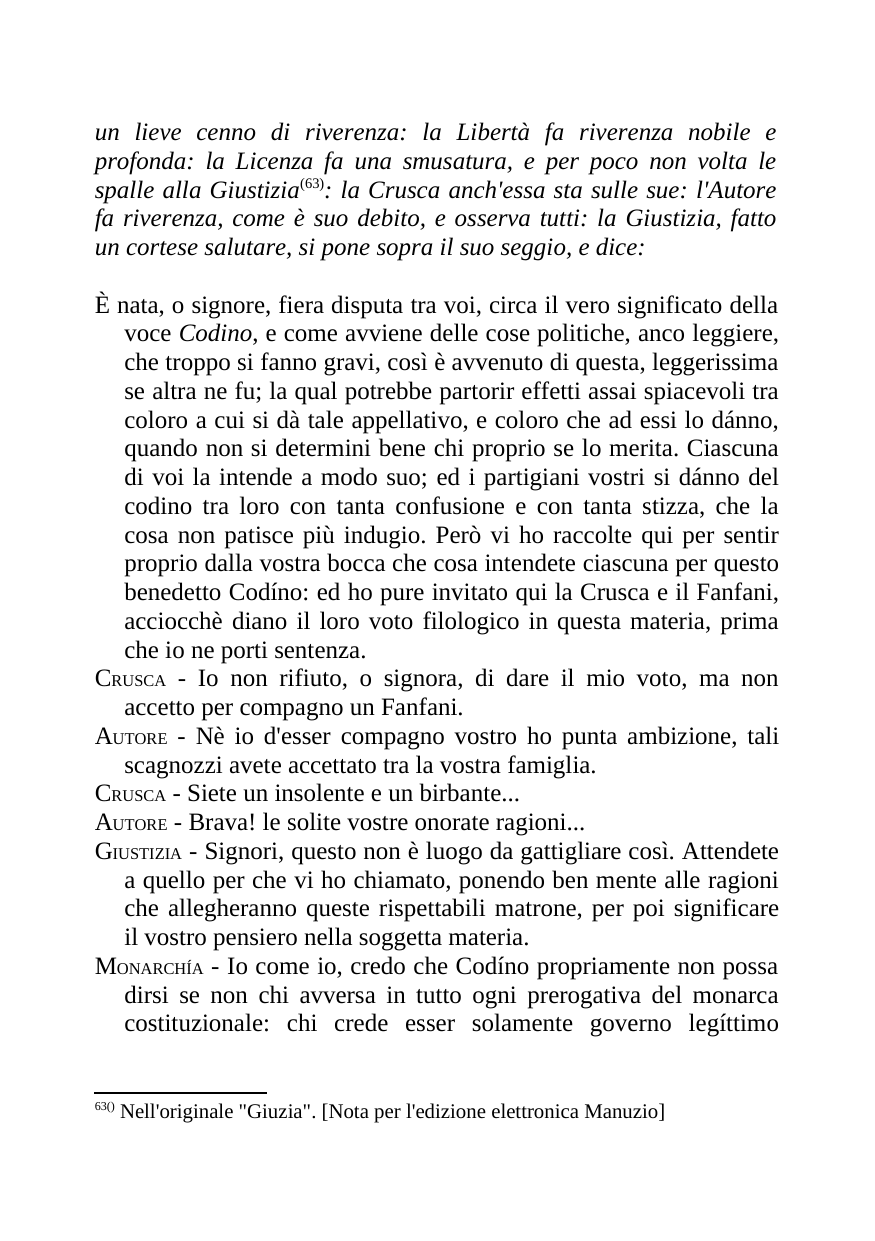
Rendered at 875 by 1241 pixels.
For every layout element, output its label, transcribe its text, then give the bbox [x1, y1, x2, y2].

text Monarchía - Io come io, credo che Codíno propriamente non possa dirsi se non chi avversa in tutto ogni prerogativa del monarca costituzionale: chi crede esser solamente governo legíttimo [94, 951, 779, 1037]
text Autore - Brava! le solite vostre onorate ragioni... [94, 807, 779, 836]
text Crusca - Io non rifiuto, o signora, di dare il mio voto, ma non accetto per compagno un Fanfani. [94, 663, 779, 721]
text Crusca - Siete un insolente e un birbante... [94, 778, 779, 807]
text È nata, o signore, fiera disputa tra voi, circa il vero significato della voce Codino, e come avviene delle cose politiche, anco leggiere, che troppo si fanno gravi, così è avvenuto di questa, leggerissima se altra ne fu; la qual potrebbe partorir effetti assai spiacevoli tra coloro a cui si dà tale appellativo, e coloro che ad essi lo dánno, quando non si determini bene chi proprio se lo merita. Ciascuna di voi la intende a modo suo; ed i partigiani vostri si dánno del codino tra loro con tanta confusione e con tanta stizza, che la cosa non patisce più indugio. Però vi ho raccolte qui per sentir proprio dalla vostra bocca che cosa intendete ciascuna per questo benedetto Codíno: ed ho pure invitato qui la Crusca e il Fanfani, acciocchè diano il loro voto filologico in questa materia, prima che io ne porti sentenza. [94, 290, 779, 663]
text Autore - Nè io d'esser compagno vostro ho punta ambizione, tali scagnozzi avete accettato tra la vostra famiglia. [94, 721, 779, 778]
text Giustizia - Signori, questo non è luogo da gattigliare così. Attendete a quello per che vi ho chiamato, ponendo ben mente alle ragioni che allegheranno queste rispettabili matrone, per poi significare il vostro pensiero nella soggetta materia. [94, 836, 779, 951]
text () Nell'originale "Giuzia". [Nota per l'edizione elettronica Manuzio] [94, 1099, 779, 1123]
text un lieve cenno di riverenza: la Libertà fa riverenza nobile e profonda: la Licenza fa una smusatura, e per poco non volta le spalle alla Giustizia(): la Crusca anch'essa sta sulle sue: l'Autore fa riverenza, come è suo debito, e osserva tutti: la Giustizia, fatto un cortese salutare, si pone sopra il suo seggio, e dice: [94, 117, 779, 261]
